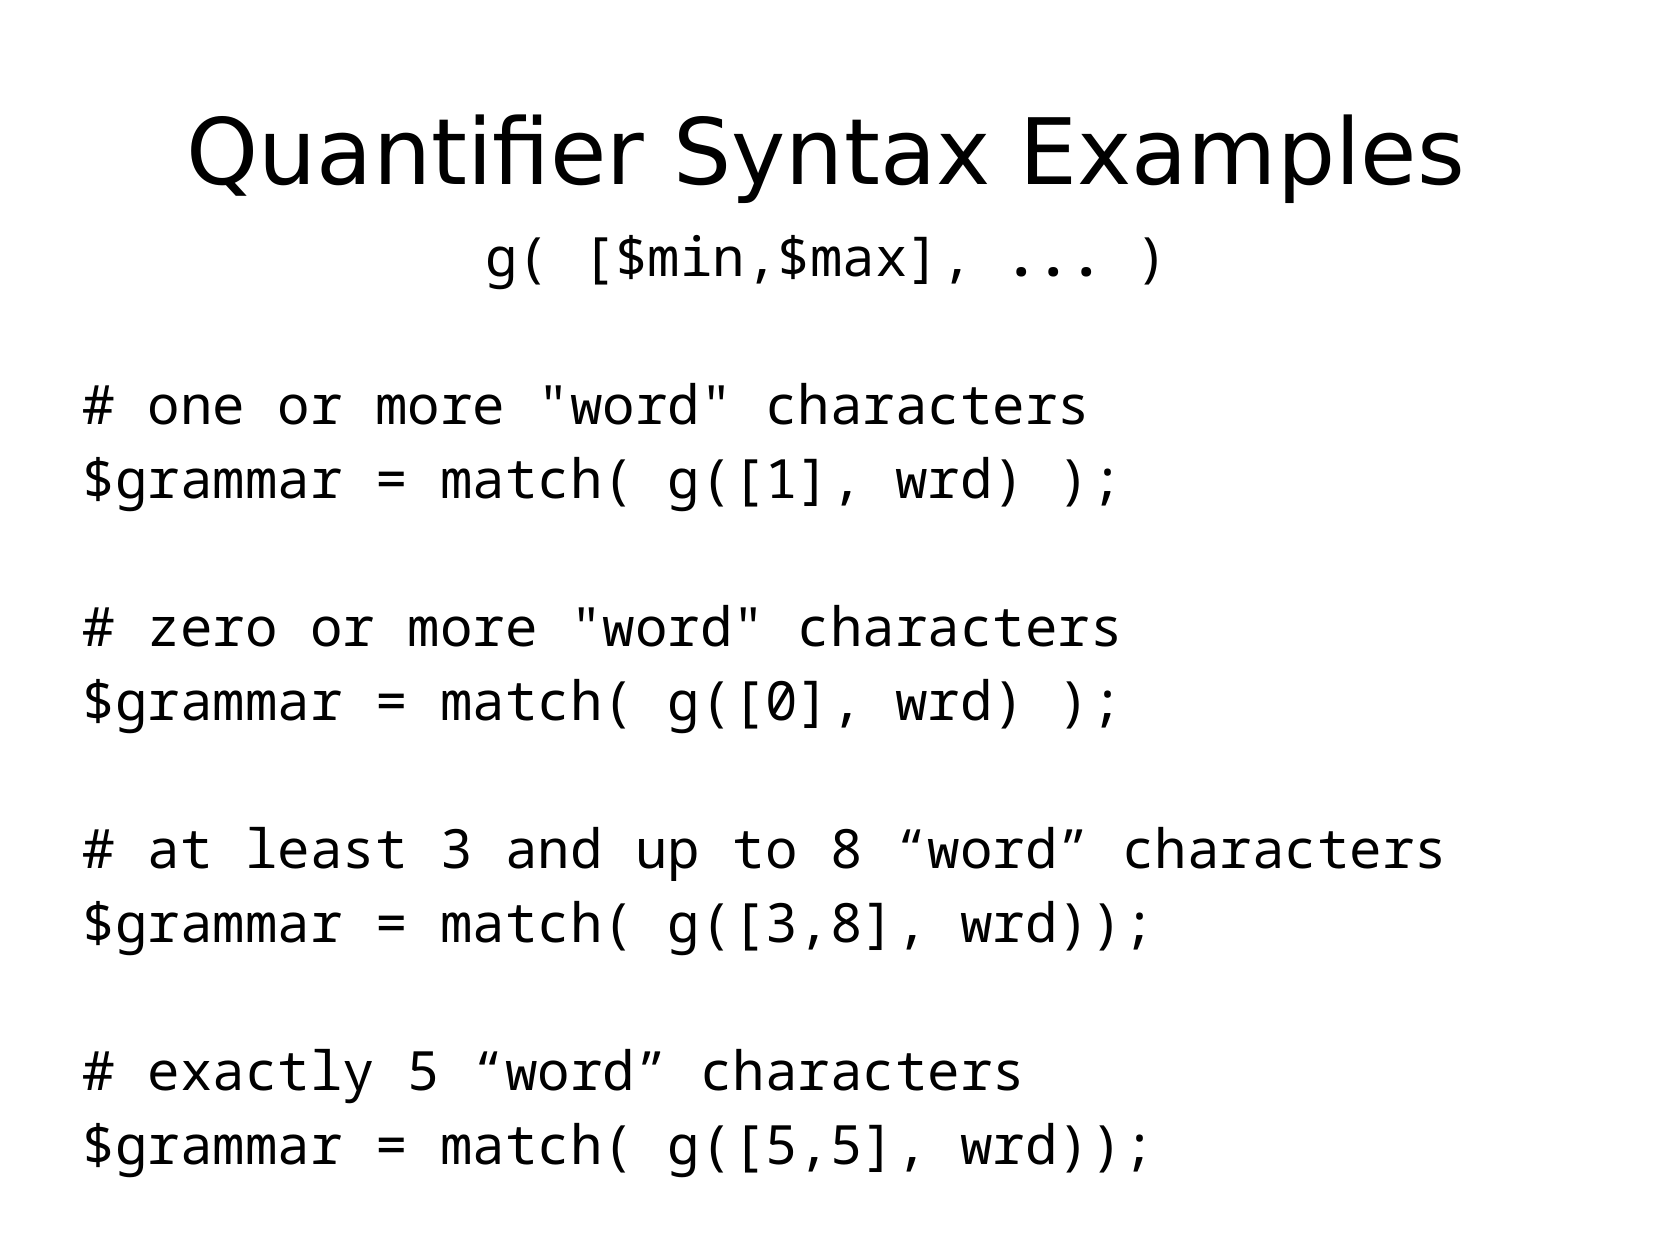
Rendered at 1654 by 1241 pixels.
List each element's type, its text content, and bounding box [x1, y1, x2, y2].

subtitle g( [$min,$max], ... ) # one or more "word" characters $grammar = match( g([1], wrd) ); # zero or more "word" characters $grammar = match( g([0], wrd) ); # at least 3 and up to 8 “word” characters $grammar = match( g([3,8], wrd)); # exactly 5 “word” characters $grammar = match( g([5,5], wrd)); [82, 289, 1571, 1110]
title Quantifier Syntax Examples [82, 49, 1571, 257]
